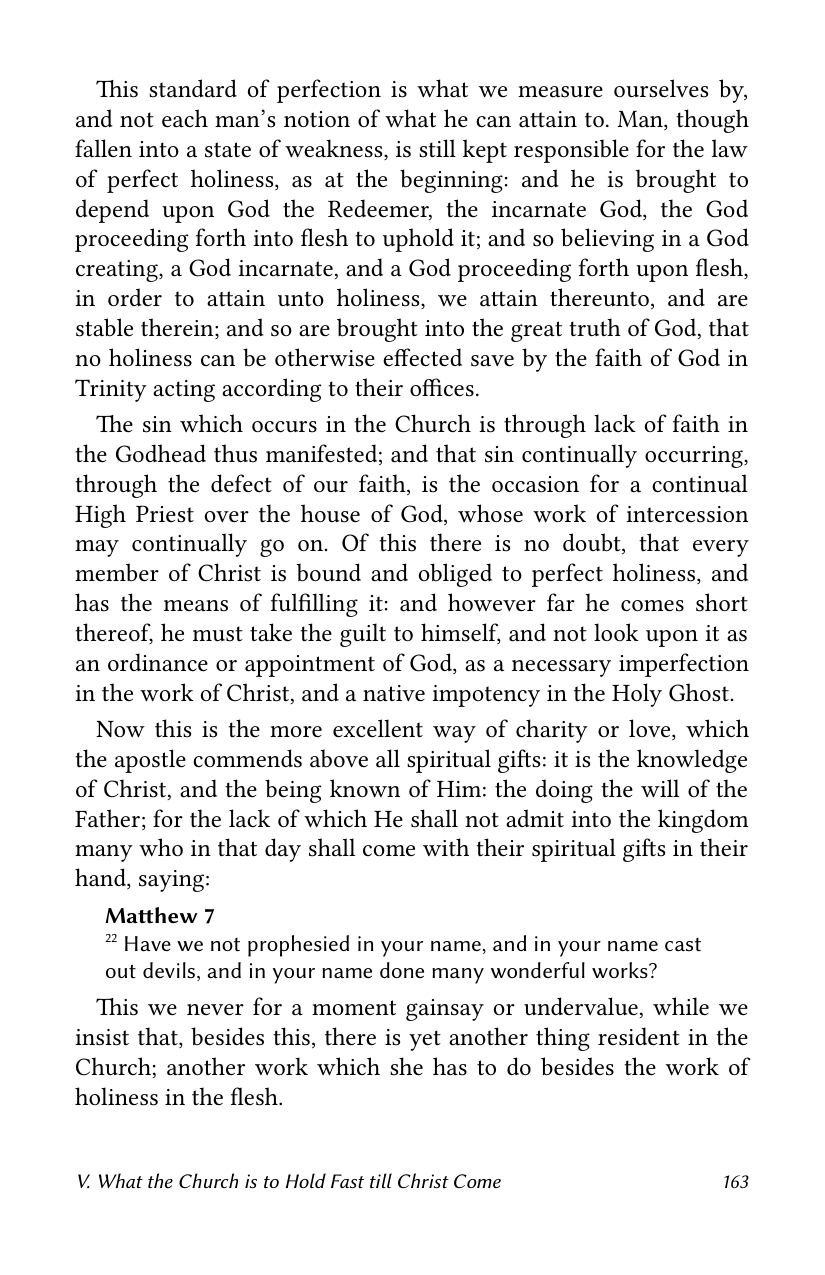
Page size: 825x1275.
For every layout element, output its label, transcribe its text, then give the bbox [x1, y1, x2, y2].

text This we never for a moment gainsay or undervalue, while we insist that, besides this, there is yet another thing resident in the Church; another work which she has to do besides the work of holiness in the flesh. [75, 993, 750, 1111]
text 22 Have we not prophesied in your name, and in your name cast out devils, and in your name done many wonderful works? [105, 931, 720, 984]
text This standard of perfection is what we measure ourselves by, and not each man’s notion of what he can attain to. Man, though fallen into a state of weakness, is still kept responsible for the law of perfect holiness, as at the beginning: and he is brought to depend upon God the Redeemer, the incarnate God, the God proceeding forth into flesh to uphold it; and so believing in a God creating, a God incarnate, and a God proceeding forth upon flesh, in order to attain unto holiness, we attain thereunto, and are stable therein; and so are brought into the great truth of God, that no holiness can be otherwise effected save by the faith of God in Trinity acting according to their offices. [75, 75, 750, 402]
text Now this is the more excellent way of charity or love, which the apostle commends above all spiritual gifts: it is the knowledge of Christ, and the being known of Him: the doing the will of the Father; for the lack of which He shall not admit into the kingdom many who in that day shall come with their spiritual gifts in their hand, saying: [75, 715, 750, 893]
text The sin which occurs in the Church is through lack of faith in the Godhead thus manifested; and that sin continually occurring, through the defect of our faith, is the occasion for a continual High Priest over the house of God, whose work of intercession may continually go on. Of this there is no doubt, that every member of Christ is bound and obliged to perfect holiness, and has the means of fulfilling it: and however far he comes short thereof, he must take the guilt to himself, and not look upon it as an ordinance or appointment of God, as a necessary imperfection in the work of Christ, and a native impotency in the Holy Ghost. [75, 410, 750, 707]
text Matthew 7 [105, 903, 750, 929]
